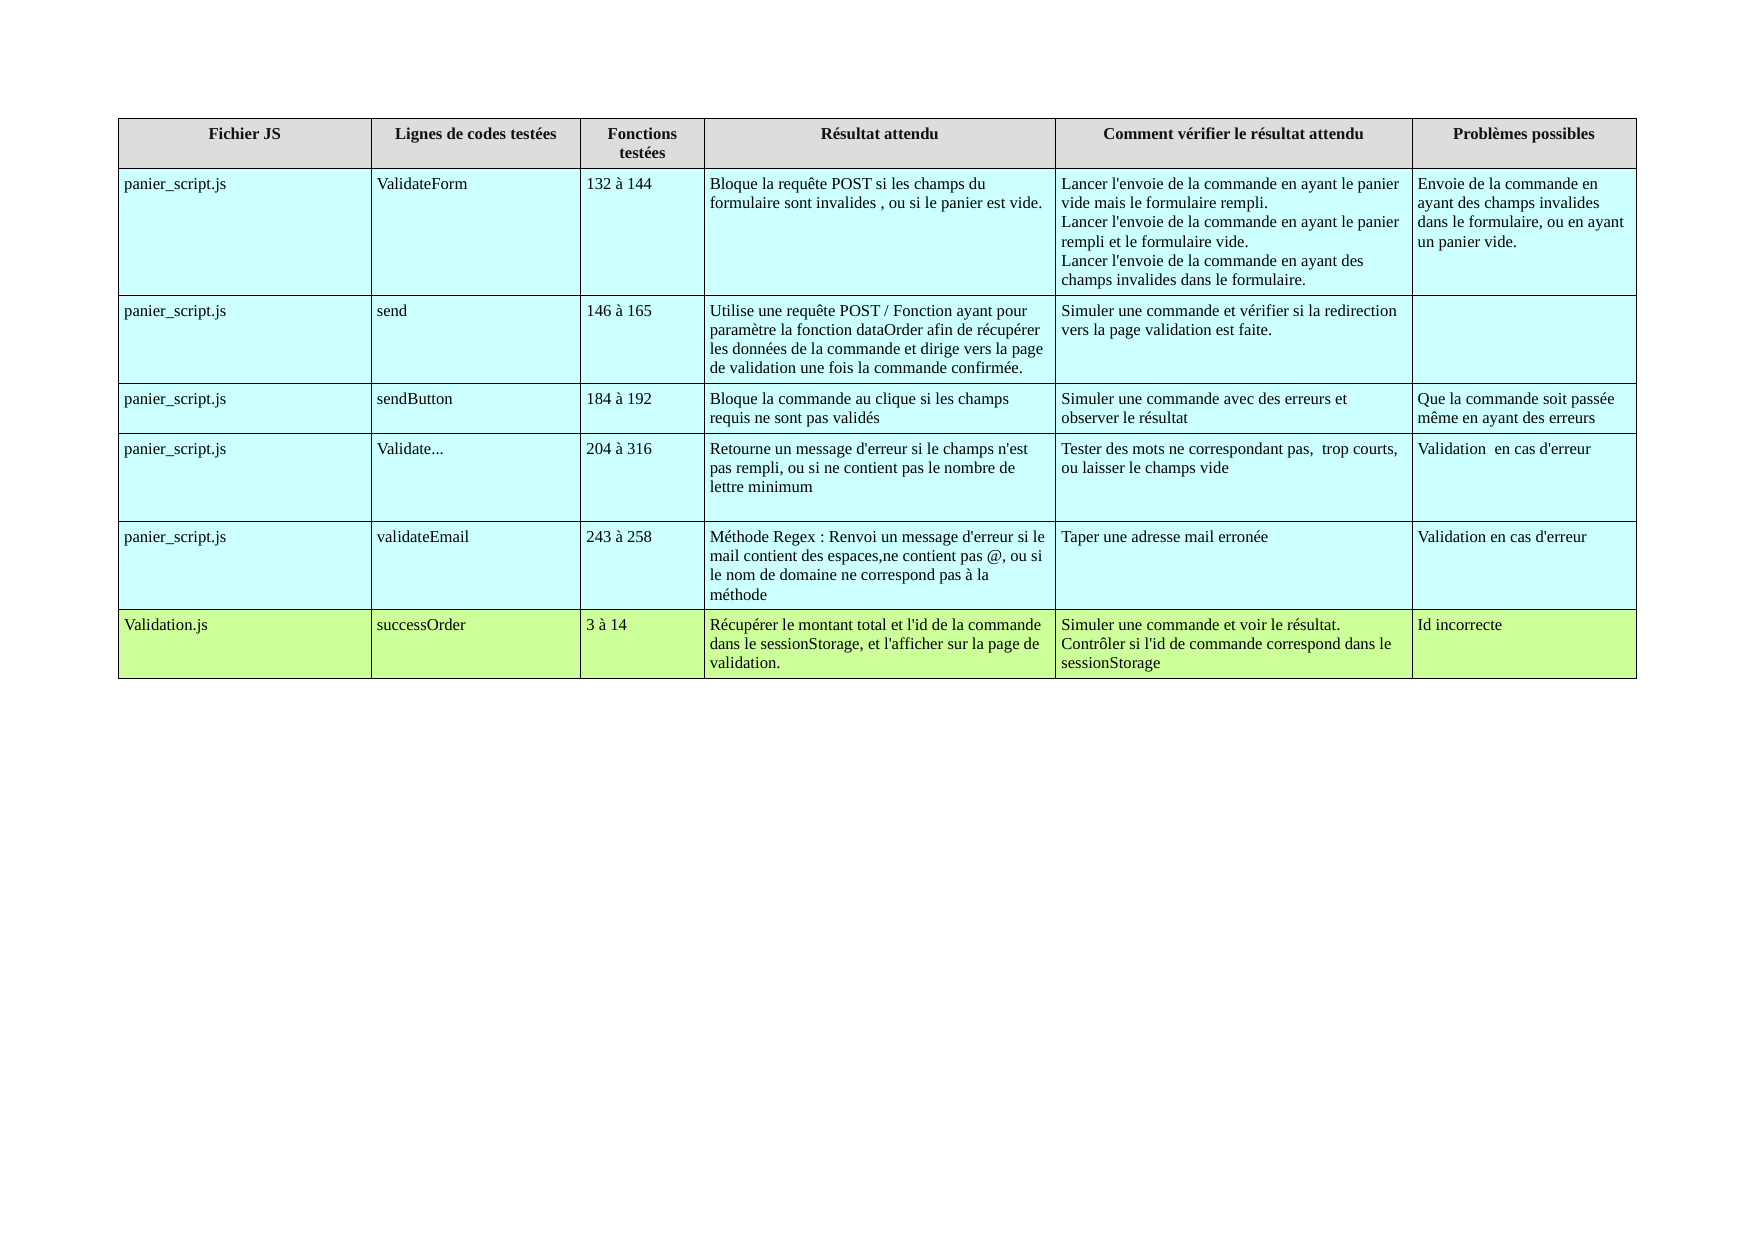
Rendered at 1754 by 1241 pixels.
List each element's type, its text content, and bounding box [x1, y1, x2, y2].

table_cell 132 à 144 [581, 169, 704, 294]
table_cell Simuler une commande avec des erreurs et observer le résultat [1056, 384, 1412, 433]
table_cell ValidateForm [372, 169, 580, 294]
table_header Lignes de codes testées [372, 119, 580, 168]
table_header Fichier JS [119, 119, 371, 168]
table_cell Validation.js [119, 610, 371, 678]
table_header Comment vérifier le résultat attendu [1056, 119, 1412, 168]
table_cell Envoie de la commande en ayant des champs invalides dans le formulaire, ou en ayant un panier vide. [1413, 169, 1636, 294]
table_cell 184 à 192 [581, 384, 704, 433]
table_cell Récupérer le montant total et l'id de la commande dans le sessionStorage, et l'afficher sur la page de validation. [705, 610, 1055, 678]
table_cell [1413, 296, 1636, 383]
table_cell Taper une adresse mail erronée [1056, 522, 1412, 609]
table_cell 146 à 165 [581, 296, 704, 383]
table_cell panier_script.js [119, 522, 371, 609]
table_cell 3 à 14 [581, 610, 704, 678]
table_cell panier_script.js [119, 296, 371, 383]
table_cell panier_script.js [119, 384, 371, 433]
table_header Résultat attendu [705, 119, 1055, 168]
table_cell 243 à 258 [581, 522, 704, 609]
table_cell validateEmail [372, 522, 580, 609]
table_cell sendButton [372, 384, 580, 433]
table_cell Validation en cas d'erreur [1413, 434, 1636, 521]
table_cell panier_script.js [119, 434, 371, 521]
table_cell Validate... [372, 434, 580, 521]
table_cell Méthode Regex : Renvoi un message d'erreur si le mail contient des espaces,ne contient pas @, ou si le nom de domaine ne correspond pas à la méthode [705, 522, 1055, 609]
table_cell Bloque la commande au clique si les champs requis ne sont pas validés [705, 384, 1055, 433]
table_cell Lancer l'envoie de la commande en ayant le panier vide mais le formulaire rempli. Lancer l'envoie de la commande en ayant le panier rempli et le formulaire vide. Lancer l'envoie de la commande en ayant des champs invalides dans le formulaire. [1056, 169, 1412, 294]
table_cell Simuler une commande et voir le résultat. Contrôler si l'id de commande correspond dans le sessionStorage [1056, 610, 1412, 678]
table_cell 204 à 316 [581, 434, 704, 521]
table_cell Validation en cas d'erreur [1413, 522, 1636, 609]
table_cell Id incorrecte [1413, 610, 1636, 678]
table_cell Que la commande soit passée même en ayant des erreurs [1413, 384, 1636, 433]
table_cell send [372, 296, 580, 383]
table_cell panier_script.js [119, 169, 371, 294]
table_cell Utilise une requête POST / Fonction ayant pour paramètre la fonction dataOrder afin de récupérer les données de la commande et dirige vers la page de validation une fois la commande confirmée. [705, 296, 1055, 383]
table_cell Simuler une commande et vérifier si la redirection vers la page validation est faite. [1056, 296, 1412, 383]
table_cell Retourne un message d'erreur si le champs n'est pas rempli, ou si ne contient pas le nombre de lettre minimum [705, 434, 1055, 521]
table_cell Tester des mots ne correspondant pas, trop courts, ou laisser le champs vide [1056, 434, 1412, 521]
table_header Fonctions testées [581, 119, 704, 168]
table_header Problèmes possibles [1413, 119, 1636, 168]
table_cell Bloque la requête POST si les champs du formulaire sont invalides , ou si le panier est vide. [705, 169, 1055, 294]
table_cell successOrder [372, 610, 580, 678]
